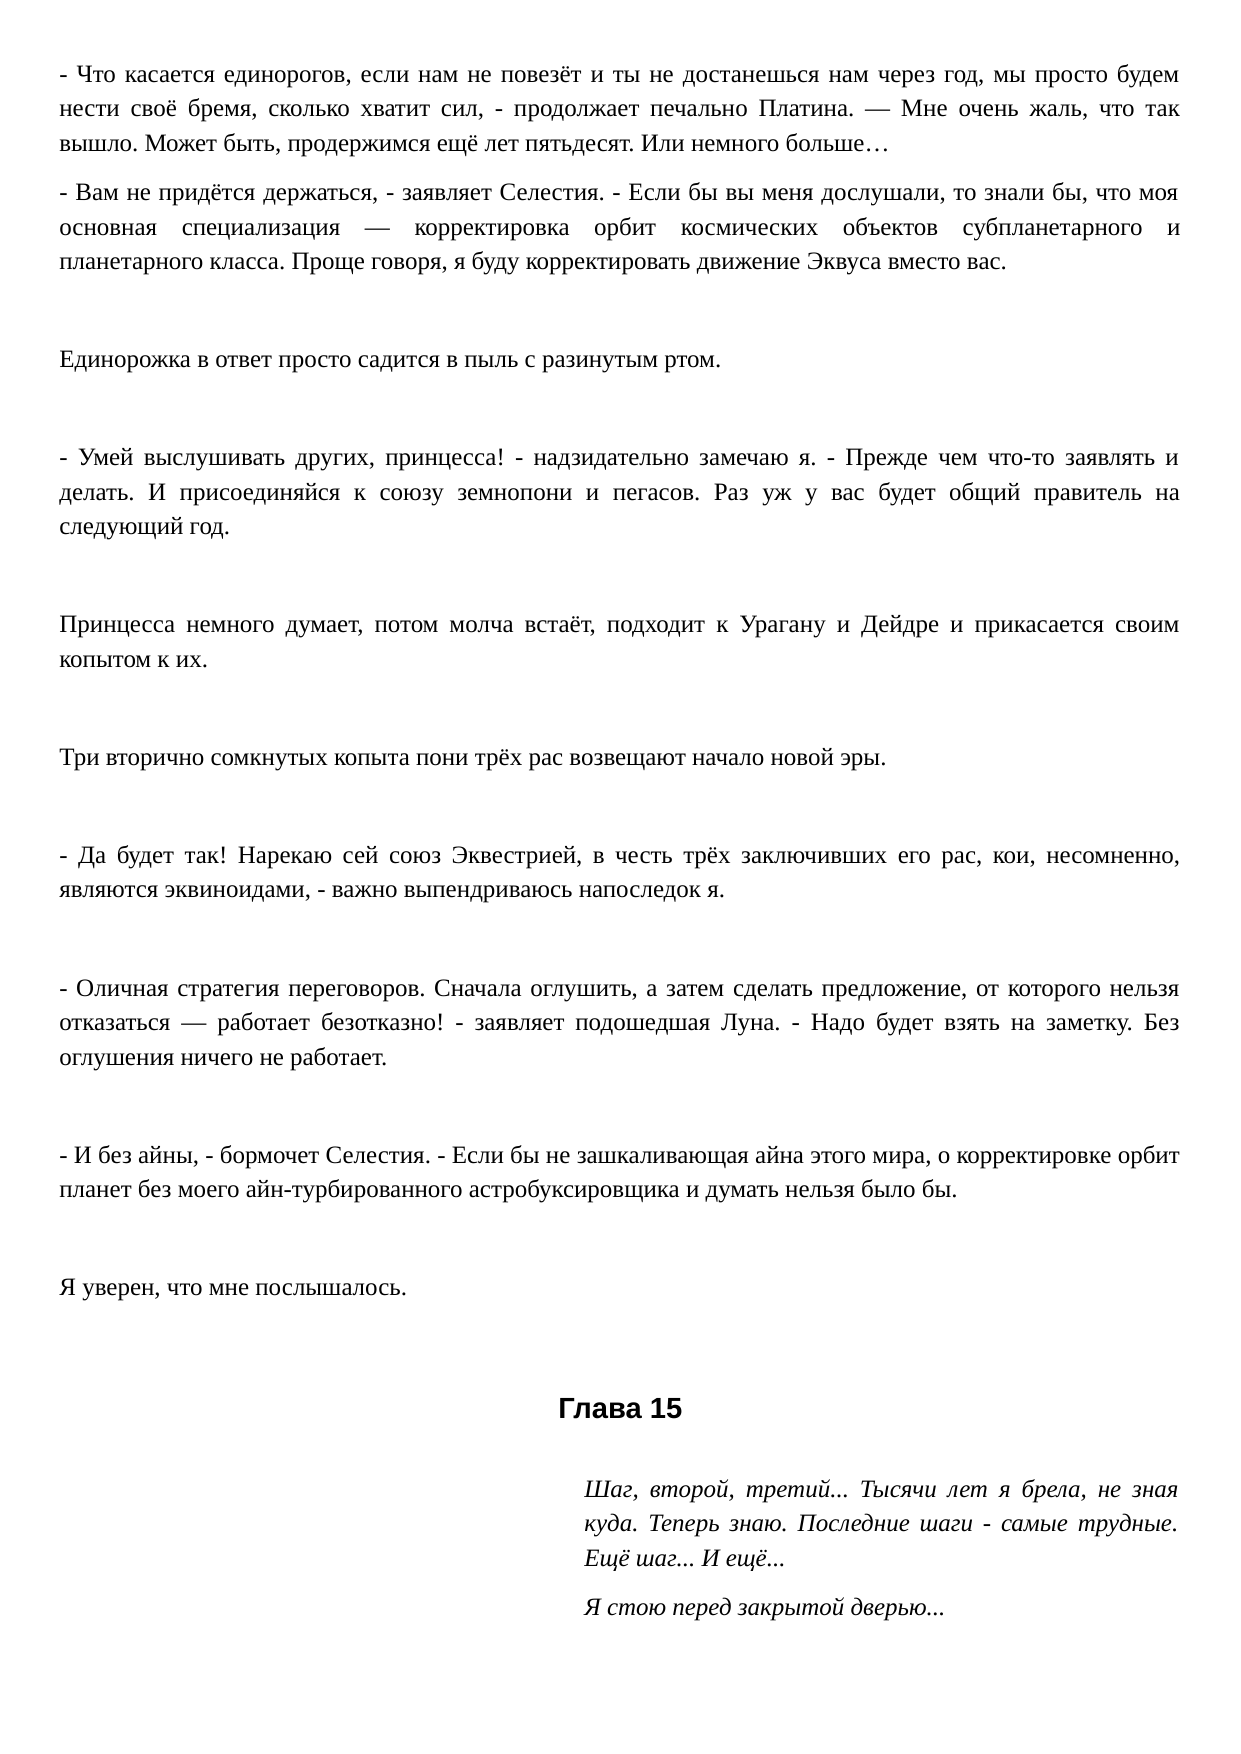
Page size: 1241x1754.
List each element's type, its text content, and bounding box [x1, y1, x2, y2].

text - Умей выслушивать других, принцесса! - надзидательно замечаю я. - Прежде чем что-то заявлять и делать. И присоединяйся к союзу земнопони и пегасов. Раз уж у вас будет общий правитель на следующий год. [59, 442, 1181, 540]
text - И без айны, - бормочет Селестия. - Если бы не зашкаливающая айна этого мира, о корректировке орбит планет без моего айн-турбированного астробуксировщика и думать нельзя было бы. [59, 1140, 1181, 1203]
text - Вам не придётся держаться, - заявляет Селестия. - Если бы вы меня дослушали, то знали бы, что моя основная специализация — корректировка орбит космических объектов субпланетарного и планетарного класса. Проще говоря, я буду корректировать движение Эквуса вместо вас. [59, 177, 1181, 275]
text Я стою перед закрытой дверью... [584, 1592, 1181, 1621]
text - Что касается единорогов, если нам не повезёт и ты не достанешься нам через год, мы просто будем нести своё бремя, сколько хватит сил, - продолжает печально Платина. — Мне очень жаль, что так вышло. Может быть, продержимся ещё лет пятьдесят. Или немного больше… [59, 59, 1181, 157]
text - Да будет так! Нарекаю сей союз Эквестрией, в честь трёх заключивших его рас, кои, несомненно, являются эквиноидами, - важно выпендриваюсь напоследок я. [59, 840, 1181, 903]
text Я уверен, что мне послышалось. [59, 1272, 1181, 1301]
text Единорожка в ответ просто садится в пыль с разинутым ртом. [59, 344, 1181, 373]
text Шаг, второй, третий... Тысячи лет я брела, не зная куда. Теперь знаю. Последние шаги - самые трудные. Ещё шаг... И ещё... [584, 1474, 1181, 1572]
text - Оличная стратегия переговоров. Сначала оглушить, а затем сделать предложение, от которого нельзя отказаться — работает безотказно! - заявляет подошедшая Луна. - Надо будет взять на заметку. Без оглушения ничего не работает. [59, 973, 1181, 1070]
subtitle Глава 15 [59, 1391, 1181, 1425]
text Три вторично сомкнутых копыта пони трёх рас возвещают начало новой эры. [59, 742, 1181, 771]
text Принцесса немного думает, потом молча встаёт, подходит к Урагану и Дейдре и прикасается своим копытом к их. [59, 609, 1181, 673]
